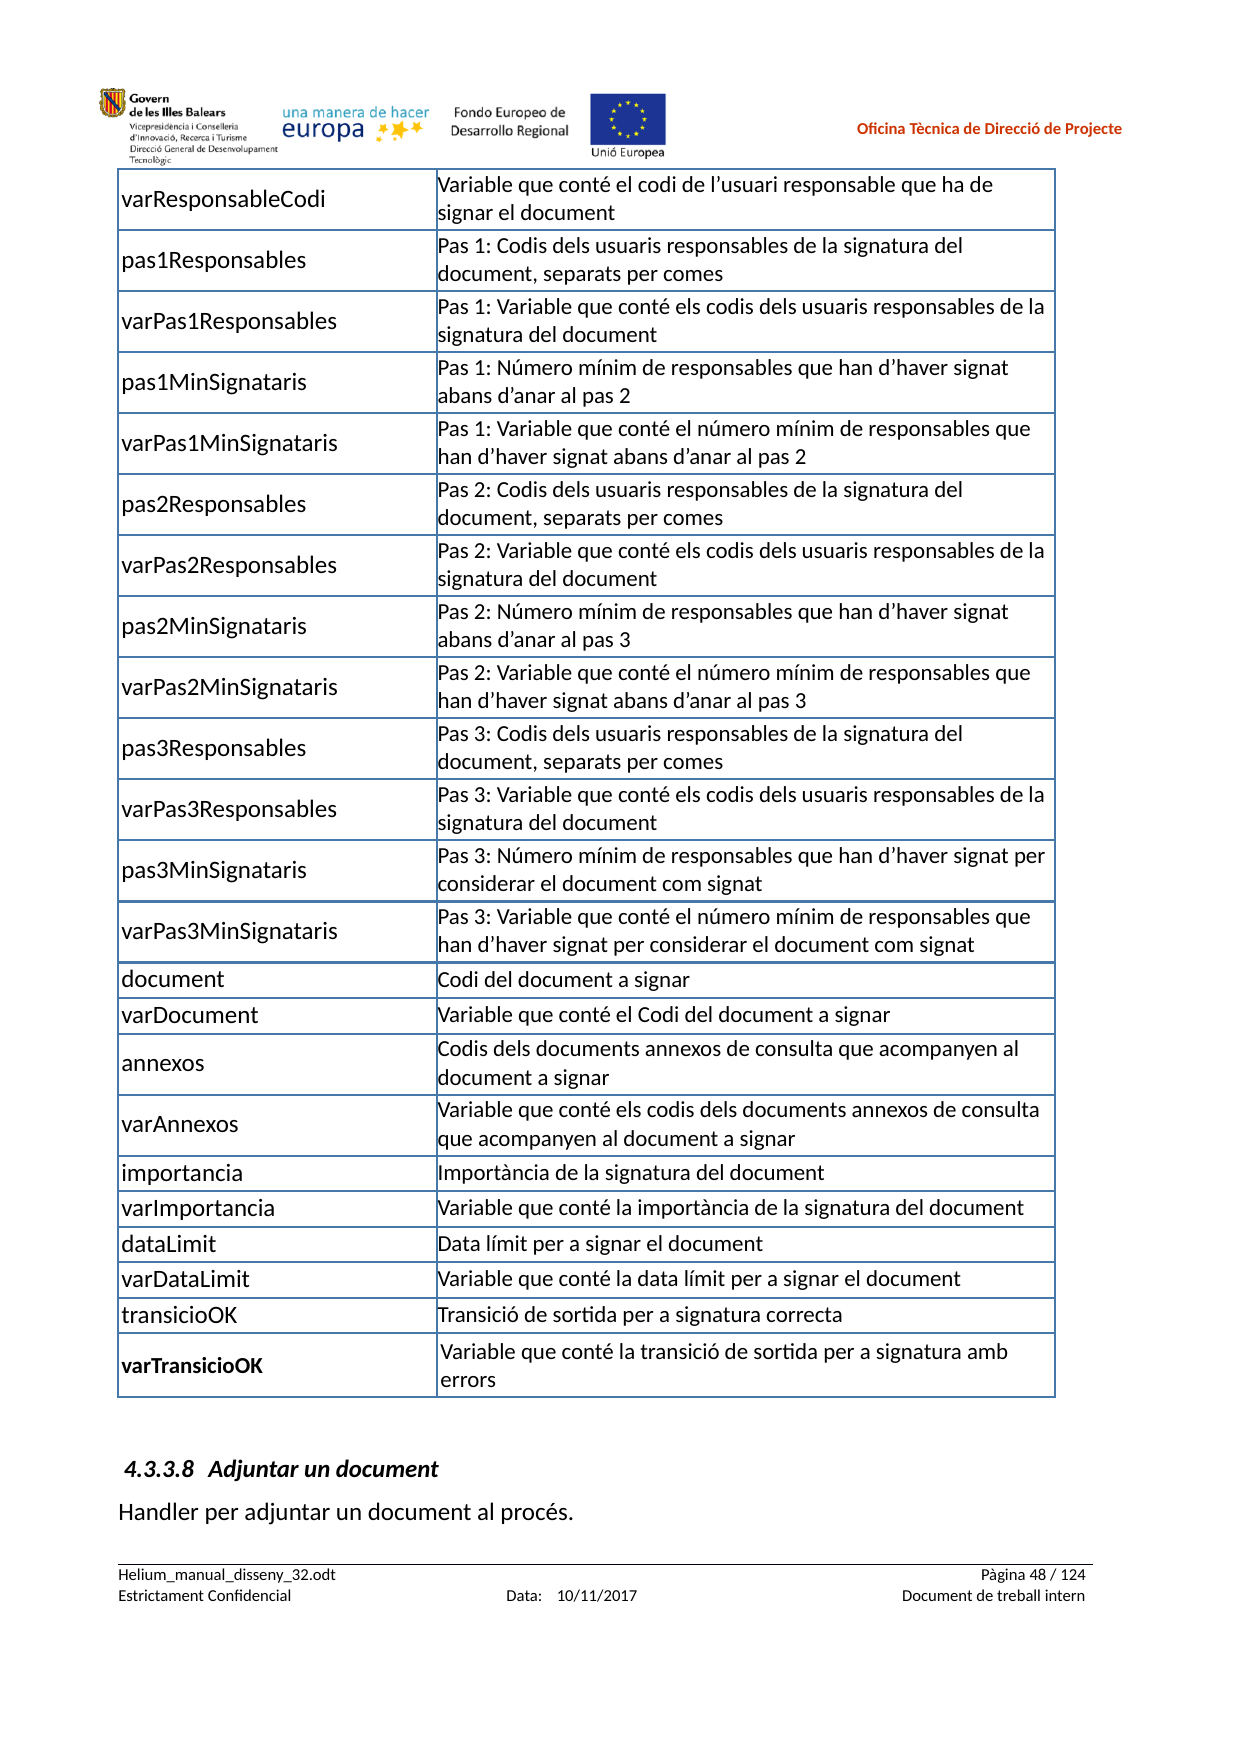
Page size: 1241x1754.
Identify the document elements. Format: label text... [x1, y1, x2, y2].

table_cell dataLimit [119, 1228, 436, 1261]
table_cell varDataLimit [119, 1263, 436, 1297]
table_cell Pas 1: Variable que conté el número mínim de responsables que han d’haver signat abans d’anar al pas 2 [438, 414, 1054, 473]
table_cell varTransicioOK [119, 1334, 436, 1396]
table_cell Pas 3: Variable que conté els codis dels usuaris responsables de la signatura del document [438, 780, 1054, 839]
table_cell Importància de la signatura del document [438, 1157, 1054, 1190]
picture [99, 87, 668, 166]
table_cell Variable que conté la importància de la signatura del document [438, 1192, 1054, 1226]
table_cell Variable que conté la transició de sortida per a signatura amb errors [438, 1334, 1054, 1396]
table_cell varPas1Responsables [119, 292, 436, 351]
table_cell Pas 2: Número mínim de responsables que han d’haver signat abans d’anar al pas 3 [438, 597, 1054, 656]
table_cell importancia [119, 1157, 436, 1190]
table_cell document [119, 964, 436, 997]
table_cell Variable que conté el Codi del document a signar [438, 999, 1054, 1032]
table_cell pas3Responsables [119, 719, 436, 778]
table_cell varImportancia [119, 1192, 436, 1226]
table_cell varAnnexos [119, 1096, 436, 1154]
table_cell annexos [119, 1035, 436, 1093]
table_cell Pas 1: Variable que conté els codis dels usuaris responsables de la signatura del document [438, 292, 1054, 351]
table_cell Codi del document a signar [438, 964, 1054, 997]
table_cell varPas3MinSignataris [119, 903, 436, 961]
text Handler per adjuntar un document al procés. [118, 1497, 1122, 1527]
table_cell Variable que conté el codi de l’usuari responsable que ha de signar el document [438, 170, 1054, 229]
table_cell pas1MinSignataris [119, 353, 436, 412]
table_cell Transició de sortida per a signatura correcta [438, 1299, 1054, 1332]
table_cell Pas 3: Número mínim de responsables que han d’haver signat per considerar el document com signat [438, 841, 1054, 900]
table_cell Variable que conté els codis dels documents annexos de consulta que acompanyen al document a signar [438, 1096, 1054, 1154]
table_cell varDocument [119, 999, 436, 1032]
table_cell Pas 2: Variable que conté els codis dels usuaris responsables de la signatura del document [438, 536, 1054, 595]
table_cell pas1Responsables [119, 231, 436, 290]
table_cell Codis dels documents annexos de consulta que acompanyen al document a signar [438, 1035, 1054, 1093]
subtitle Adjuntar un document [118, 1454, 1122, 1484]
table_cell Pas 1: Codis dels usuaris responsables de la signatura del document, separats per comes [438, 231, 1054, 290]
table_cell transicioOK [119, 1299, 436, 1332]
table_cell varPas3Responsables [119, 780, 436, 839]
table_cell varPas2MinSignataris [119, 658, 436, 717]
table_cell varPas1MinSignataris [119, 414, 436, 473]
table_cell Pas 3: Variable que conté el número mínim de responsables que han d’haver signat per considerar el document com signat [438, 903, 1054, 961]
table_cell Data límit per a signar el document [438, 1228, 1054, 1261]
table_cell varResponsableCodi [119, 170, 436, 229]
table_cell pas2MinSignataris [119, 597, 436, 656]
table_cell Variable que conté la data límit per a signar el document [438, 1263, 1054, 1297]
table_cell varPas2Responsables [119, 536, 436, 595]
table_cell pas2Responsables [119, 475, 436, 534]
table_cell pas3MinSignataris [119, 841, 436, 900]
table_cell Pas 3: Codis dels usuaris responsables de la signatura del document, separats per comes [438, 719, 1054, 778]
table_cell Pas 2: Codis dels usuaris responsables de la signatura del document, separats per comes [438, 475, 1054, 534]
table_cell Pas 1: Número mínim de responsables que han d’haver signat abans d’anar al pas 2 [438, 353, 1054, 412]
table_cell Pas 2: Variable que conté el número mínim de responsables que han d’haver signat abans d’anar al pas 3 [438, 658, 1054, 717]
